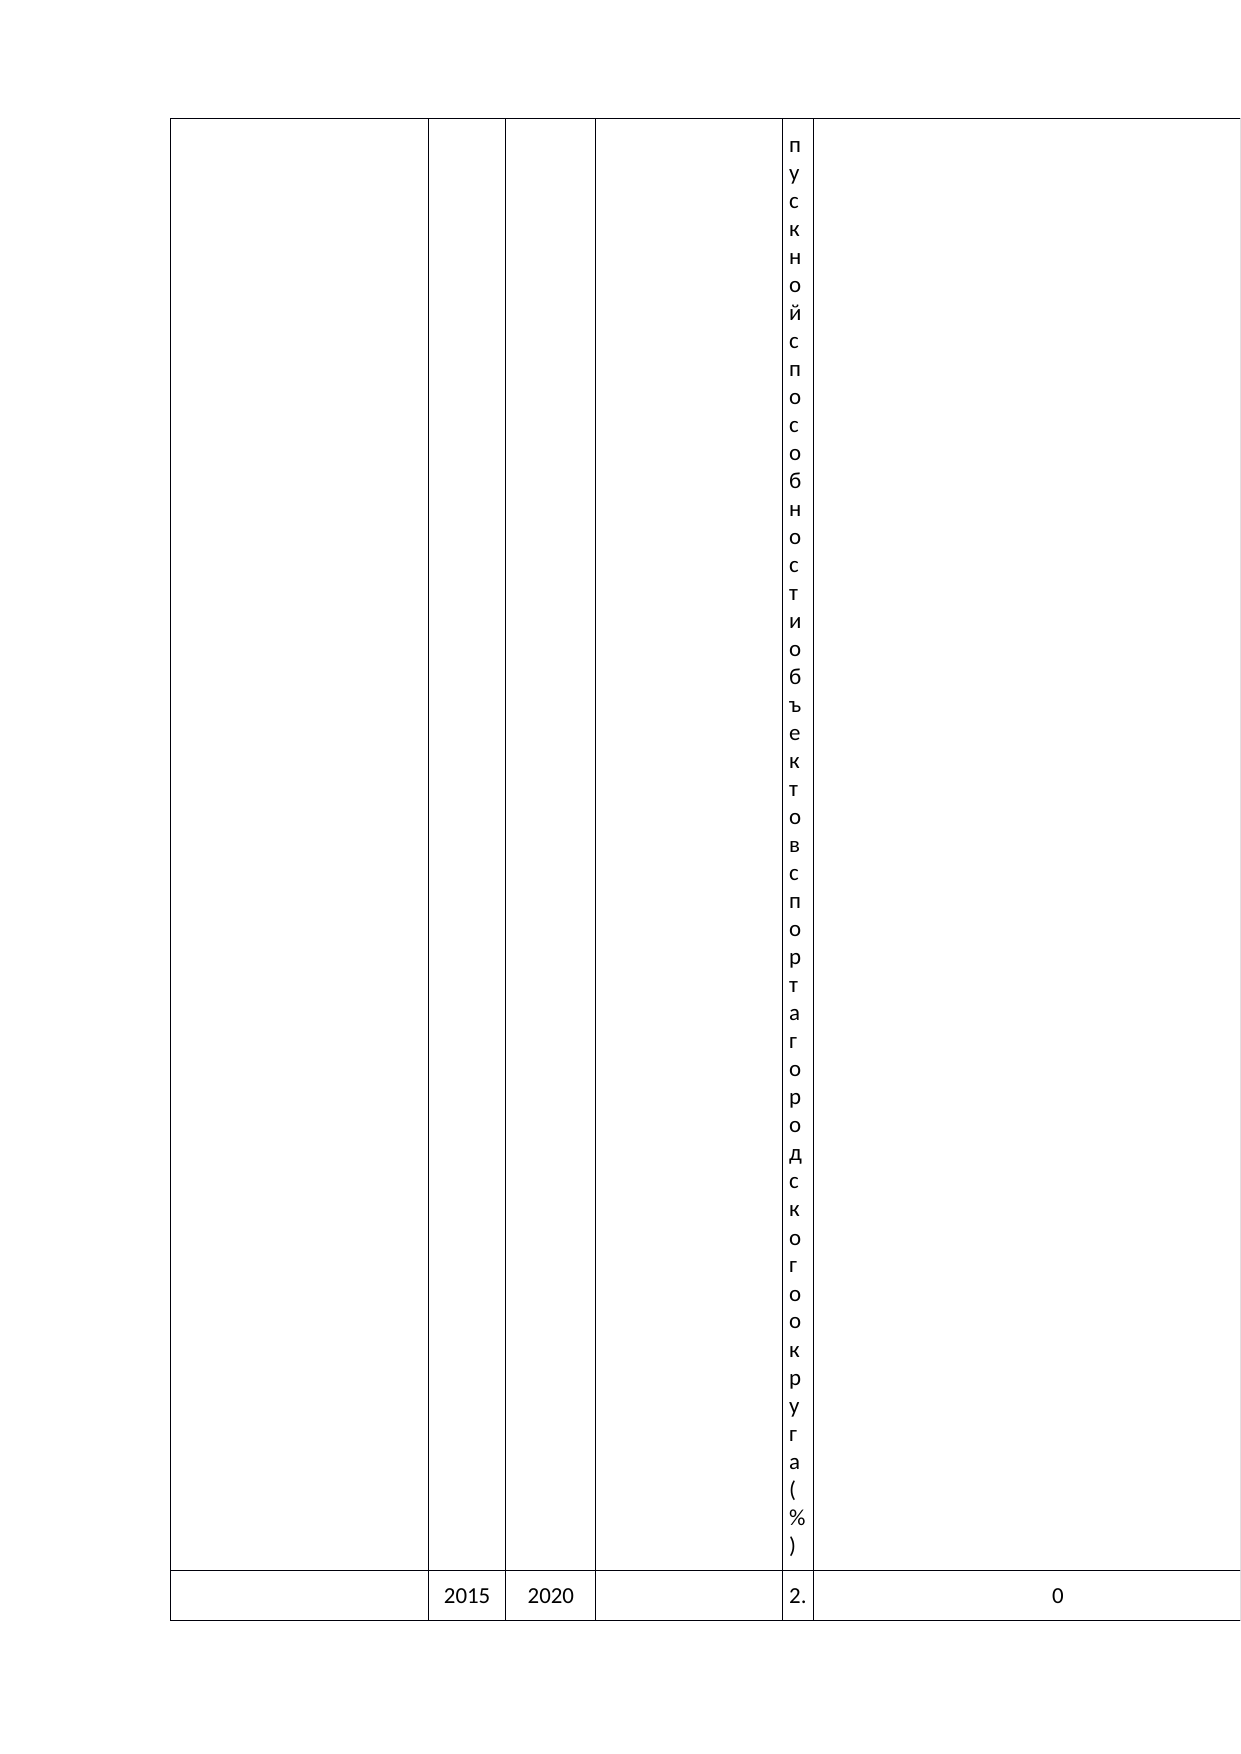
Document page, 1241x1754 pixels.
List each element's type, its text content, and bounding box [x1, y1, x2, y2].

table_cell 2. [783, 1571, 813, 1620]
table_cell [171, 1571, 428, 1620]
table_cell пускной способности объектов спорта городского округа (%) [783, 119, 813, 1569]
table_cell [596, 119, 782, 1569]
table_cell [429, 119, 505, 1569]
table_cell [596, 1571, 782, 1620]
table_cell [171, 119, 428, 1569]
table_cell 0 [814, 1571, 1240, 1620]
table_cell [814, 119, 1240, 1569]
table_cell [506, 119, 595, 1569]
table_cell 2015 [429, 1571, 505, 1620]
table_cell 2020 [506, 1571, 595, 1620]
